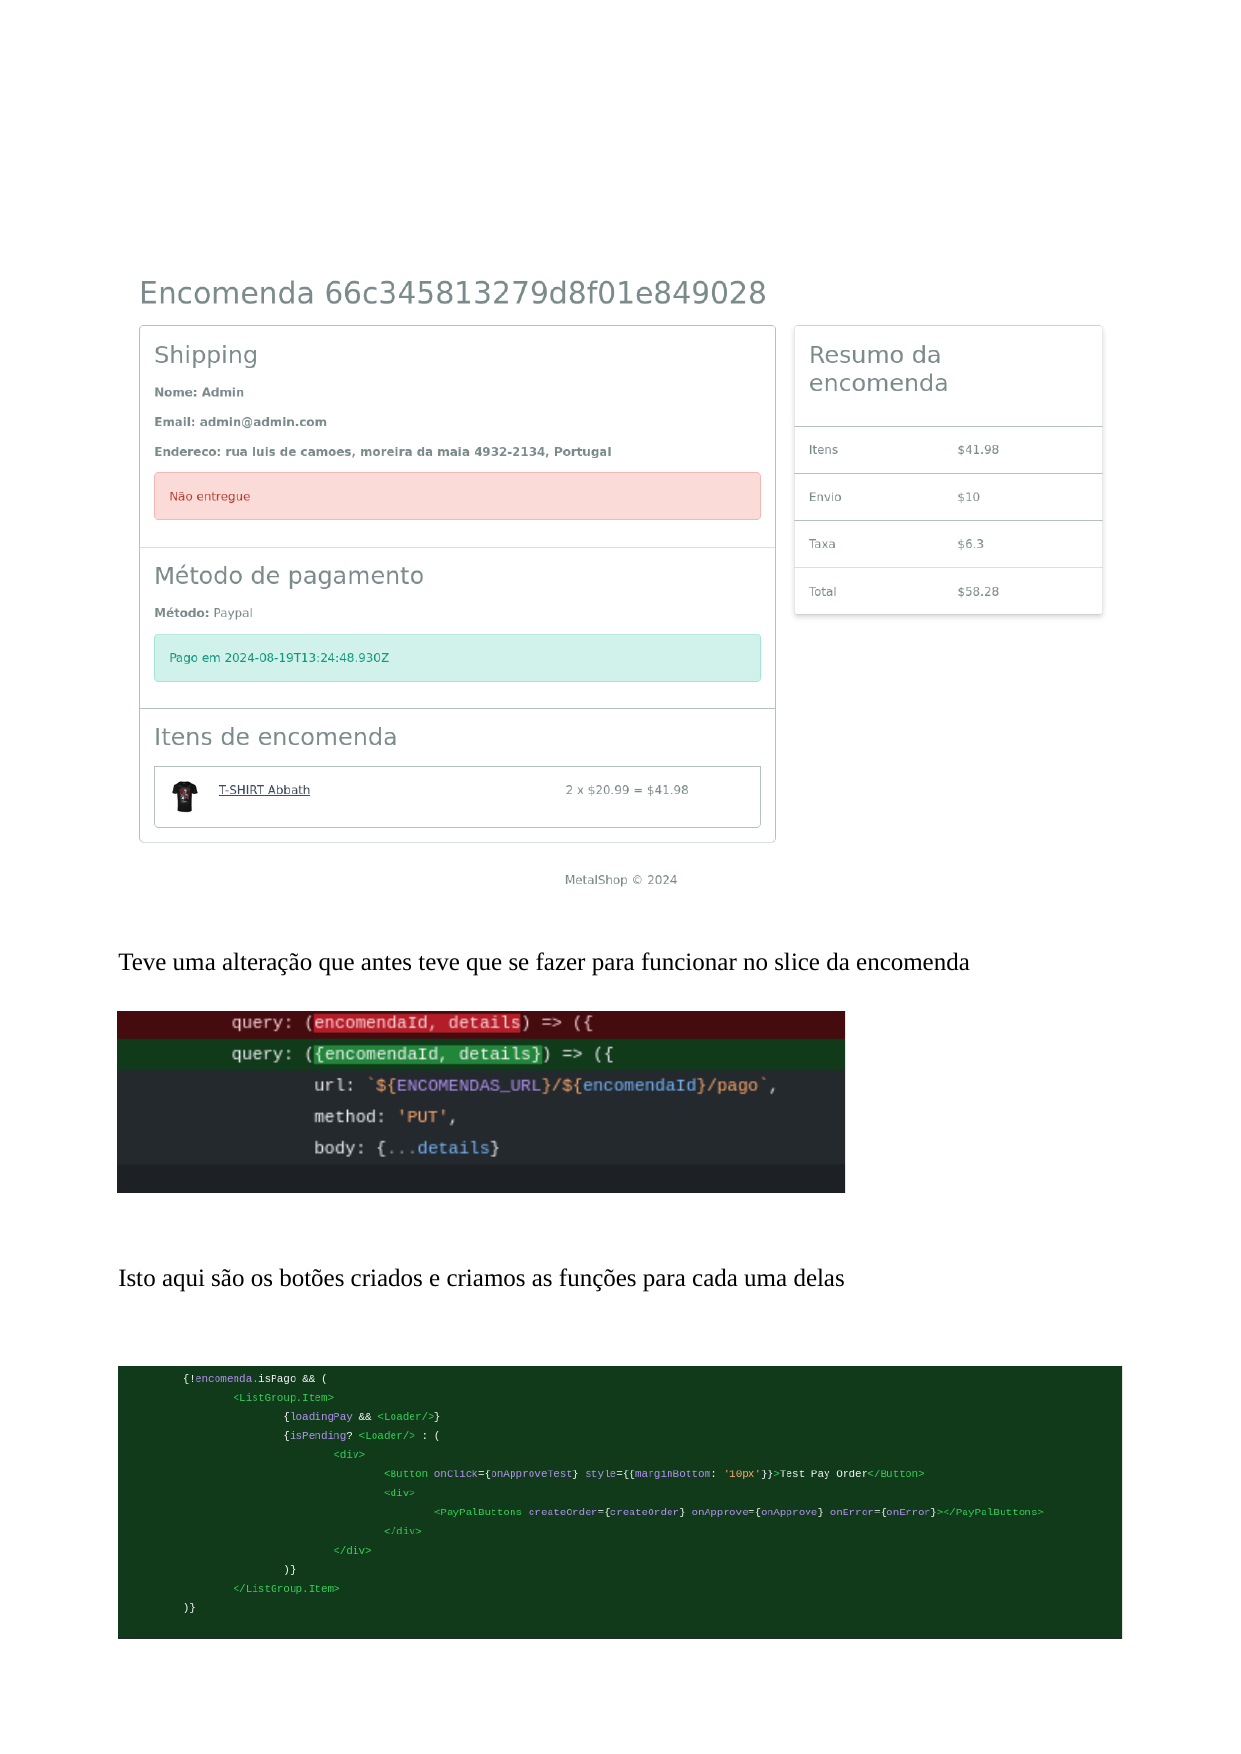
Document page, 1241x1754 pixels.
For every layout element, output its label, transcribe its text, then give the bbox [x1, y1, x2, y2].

picture [118, 1366, 1123, 1639]
picture [118, 269, 1123, 889]
text Isto aqui são os botões criados e criamos as funções para cada uma delas [118, 1263, 1122, 1292]
picture [117, 1011, 845, 1193]
text Teve uma alteração que antes teve que se fazer para funcionar no slice da encomenda [118, 947, 1122, 975]
